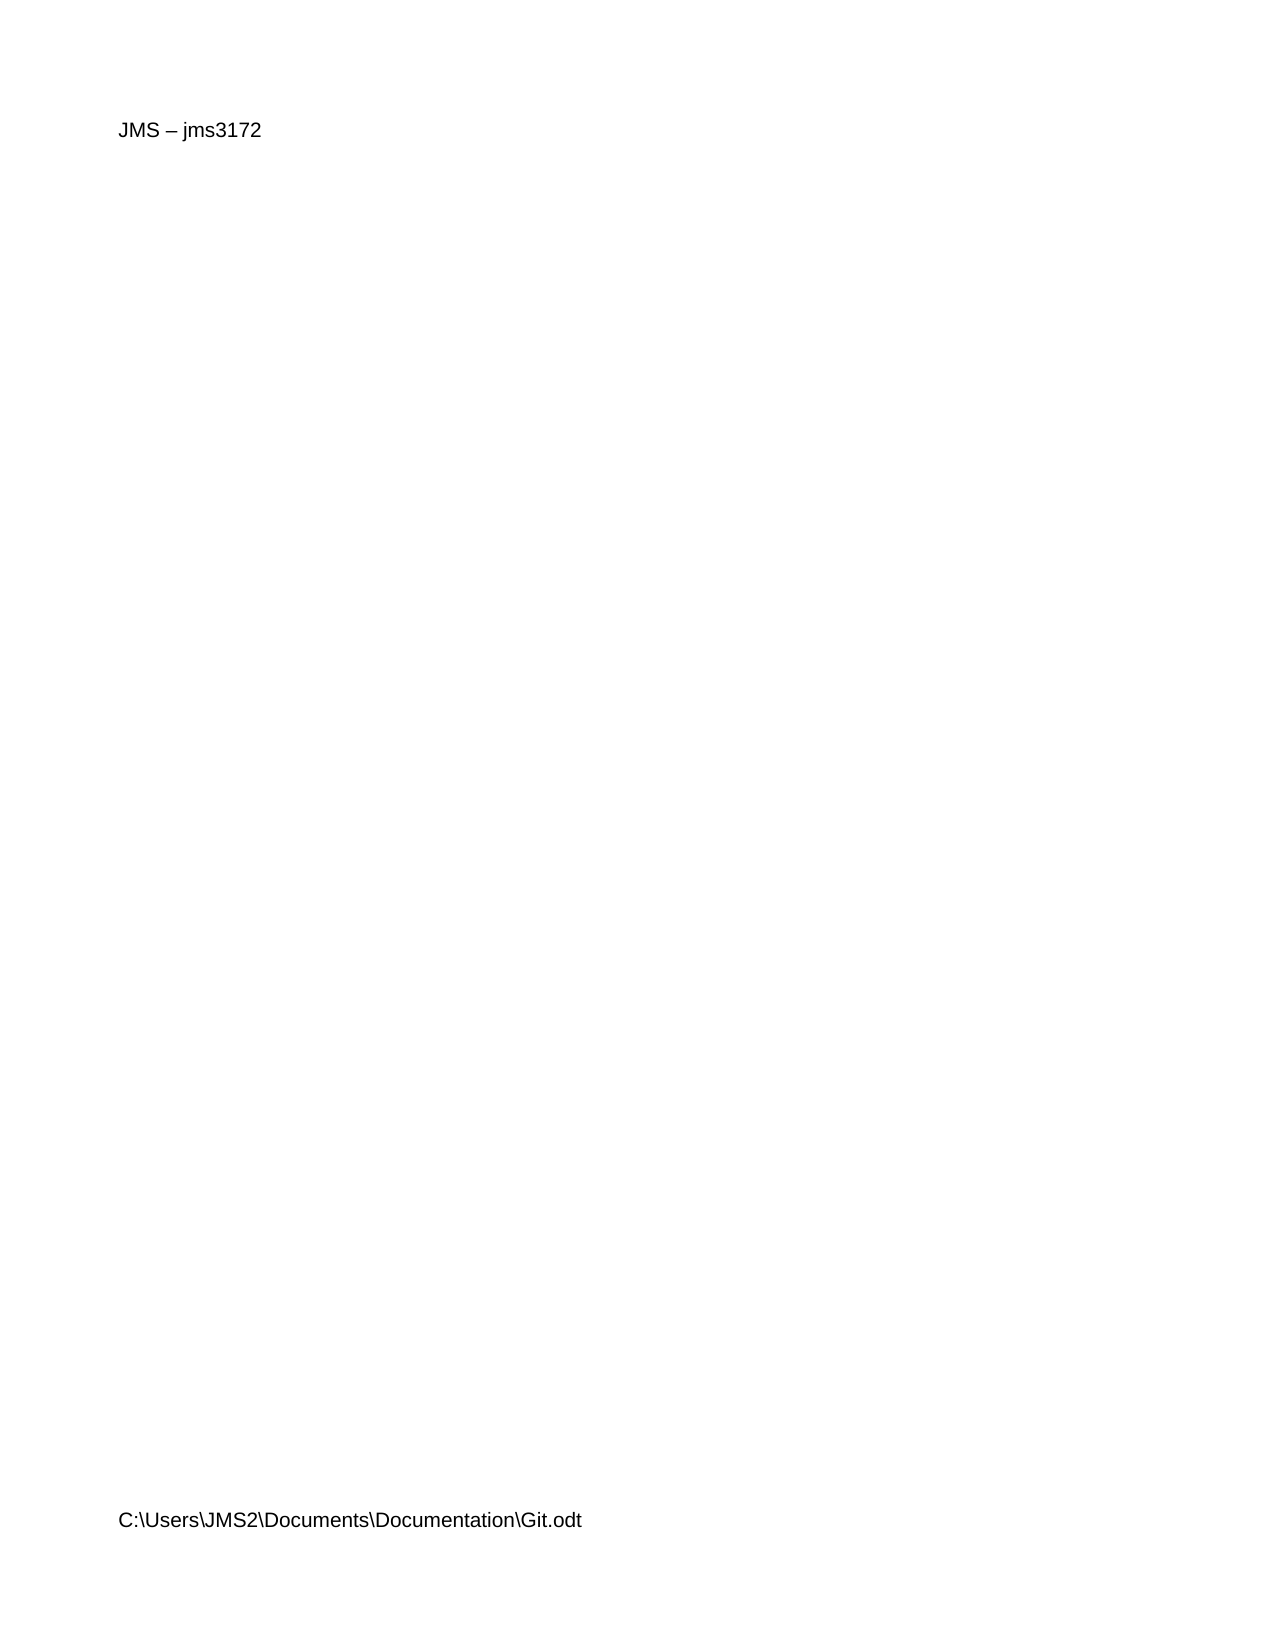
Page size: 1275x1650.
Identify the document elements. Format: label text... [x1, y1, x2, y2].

text JMS – jms3172 [118, 118, 1157, 142]
